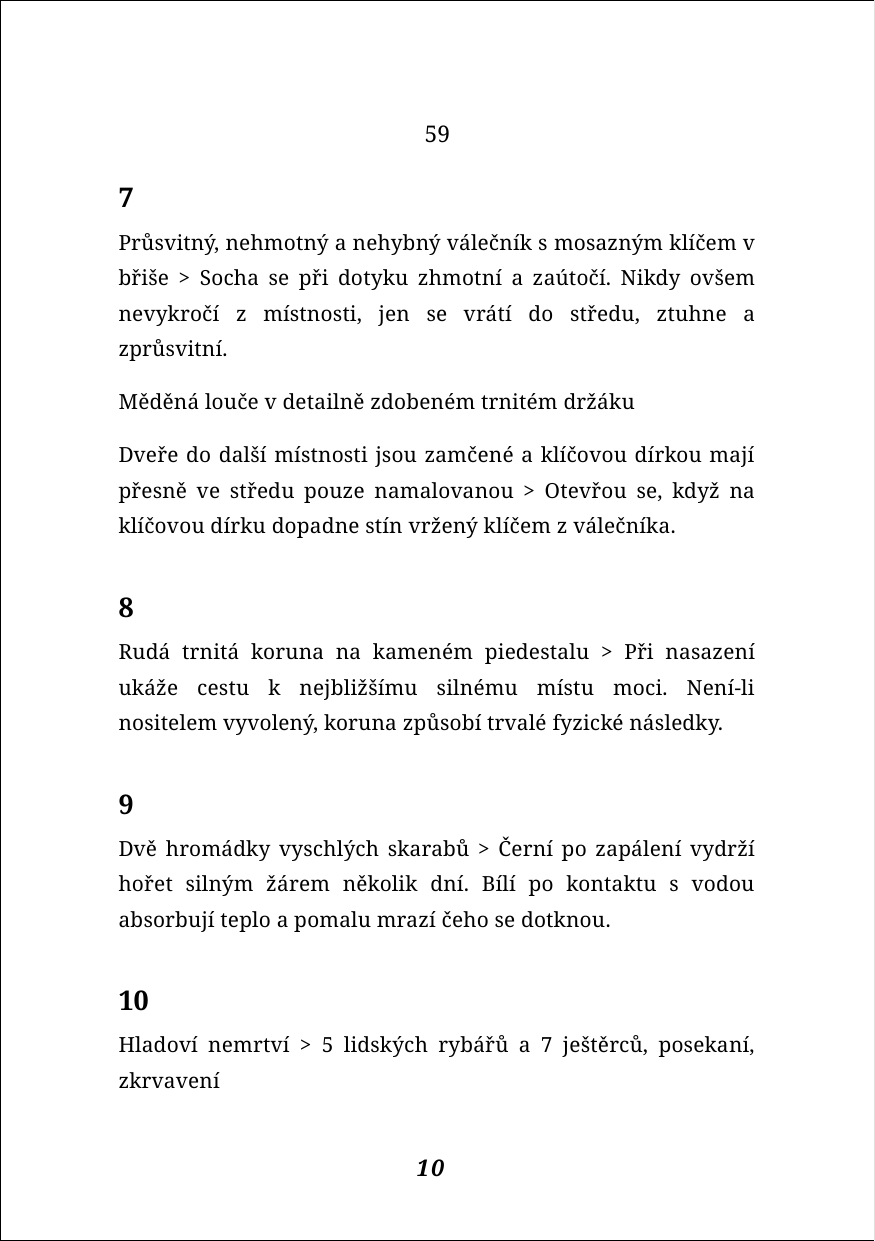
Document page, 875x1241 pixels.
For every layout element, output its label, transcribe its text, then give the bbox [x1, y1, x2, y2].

subtitle 9 [118, 785, 756, 822]
text Průsvitný, nehmotný a nehybný válečník s mosazným klíčem v břiše > Socha se při dotyku zhmotní a zaútočí. Nikdy ovšem nevykročí z místnosti, jen se vrátí do středu, ztuhne a zprůsvitní. [118, 228, 756, 363]
subtitle 8 [118, 588, 756, 625]
text Dvě hromádky vyschlých skarabů > Černí po zapálení vydrží hořet silným žárem několik dní. Bílí po kontaktu s vodou absorbují teplo a pomalu mrazí čeho se dotknou. [118, 834, 756, 933]
text Měděná louče v detailně zdobeném trnitém držáku [118, 387, 756, 416]
text Rudá trnitá koruna na kameném piedestalu > Při nasazení ukáže cestu k nejbližšímu silnému místu moci. Není-li nositelem vyvolený, koruna způsobí trvalé fyzické následky. [118, 637, 756, 737]
text Dveře do další místnosti jsou zamčené a klíčovou dírkou mají přesně ve středu pouze namalovanou > Otevřou se, když na klíčovou dírku dopadne stín vržený klíčem z válečníka. [118, 441, 756, 540]
subtitle 7 [118, 179, 756, 216]
text Hladoví nemrtví > 5 lidských rybářů a 7 ještěrců, posekaní, zkrvavení [118, 1030, 756, 1094]
subtitle 10 [118, 982, 756, 1018]
